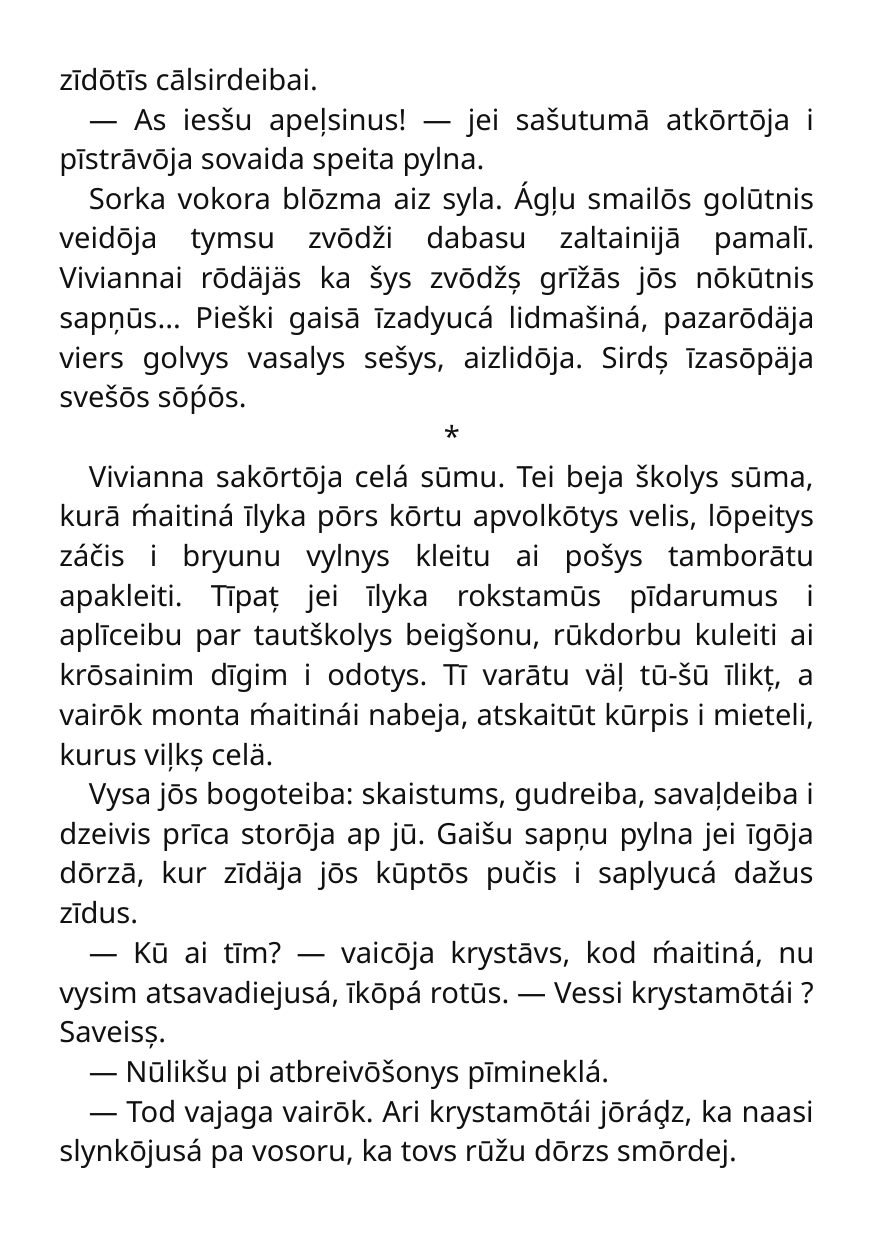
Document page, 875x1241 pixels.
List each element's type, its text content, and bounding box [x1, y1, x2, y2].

text * [59, 416, 815, 456]
text — Tod vajaga vairōk. Ari krystamōtái jōráḑz, ka naasi slynkōjusá pa vosoru, ka tovs rūžu dōrzs smōrdej. [59, 1091, 815, 1170]
text Sorka vokora blōzma aiz syla. Ágļu smailōs golūtnis veidōja tymsu zvōdži dabasu zaltainijā pamalī. Viviannai rōdäjäs ka šys zvōdžș grīžās jōs nōkūtnis sapņūs... Pieški gaisā īzadyucá lidmašiná, pazarōdäja viers golvys vasalys sešys, aizlidōja. Sirdș īzasōpäja svešōs sōṕōs. [59, 178, 815, 416]
text Vivianna sakōrtōja celá sūmu. Tei beja školys sūma, kurā ḿaitiná īlyka pōrs kōrtu apvolkōtys velis, lōpeitys záčis i bryunu vylnys kleitu ai pošys tamborātu apakleiti. Tīpaț jei īlyka rokstamūs pīdarumus i aplīceibu par tautškolys beigšonu, rūkdorbu kuleiti ai krōsainim dīgim i odotys. Tī varātu väļ tū-šū īlikț, a vairōk monta ḿaitinái nabeja, atskaitūt kūrpis i mieteli, kurus viļkș celä. [59, 456, 815, 773]
text — Nūlikšu pi atbreivōšonys pīmineklá. [59, 1051, 815, 1091]
text Vysa jōs bogoteiba: skaistums, gudreiba, savaļdeiba i dzeivis prīca storōja ap jū. Gaišu sapņu pylna jei īgōja dōrzā, kur zīdäja jōs kūptōs pučis i saplyucá dažus zīdus. [59, 773, 815, 932]
text — As iesšu apeļsinus! — jei sašutumā atkōrtōja i pīstrāvōja sovaida speita pylna. [59, 99, 815, 178]
text — Kū ai tīm? — vaicōja krystāvs, kod ḿaitiná, nu vysim atsavadiejusá, īkōpá rotūs. — Vessi krystamōtái ? Saveisș. [59, 932, 815, 1051]
text zīdōtīs cālsirdeibai. [59, 59, 815, 99]
